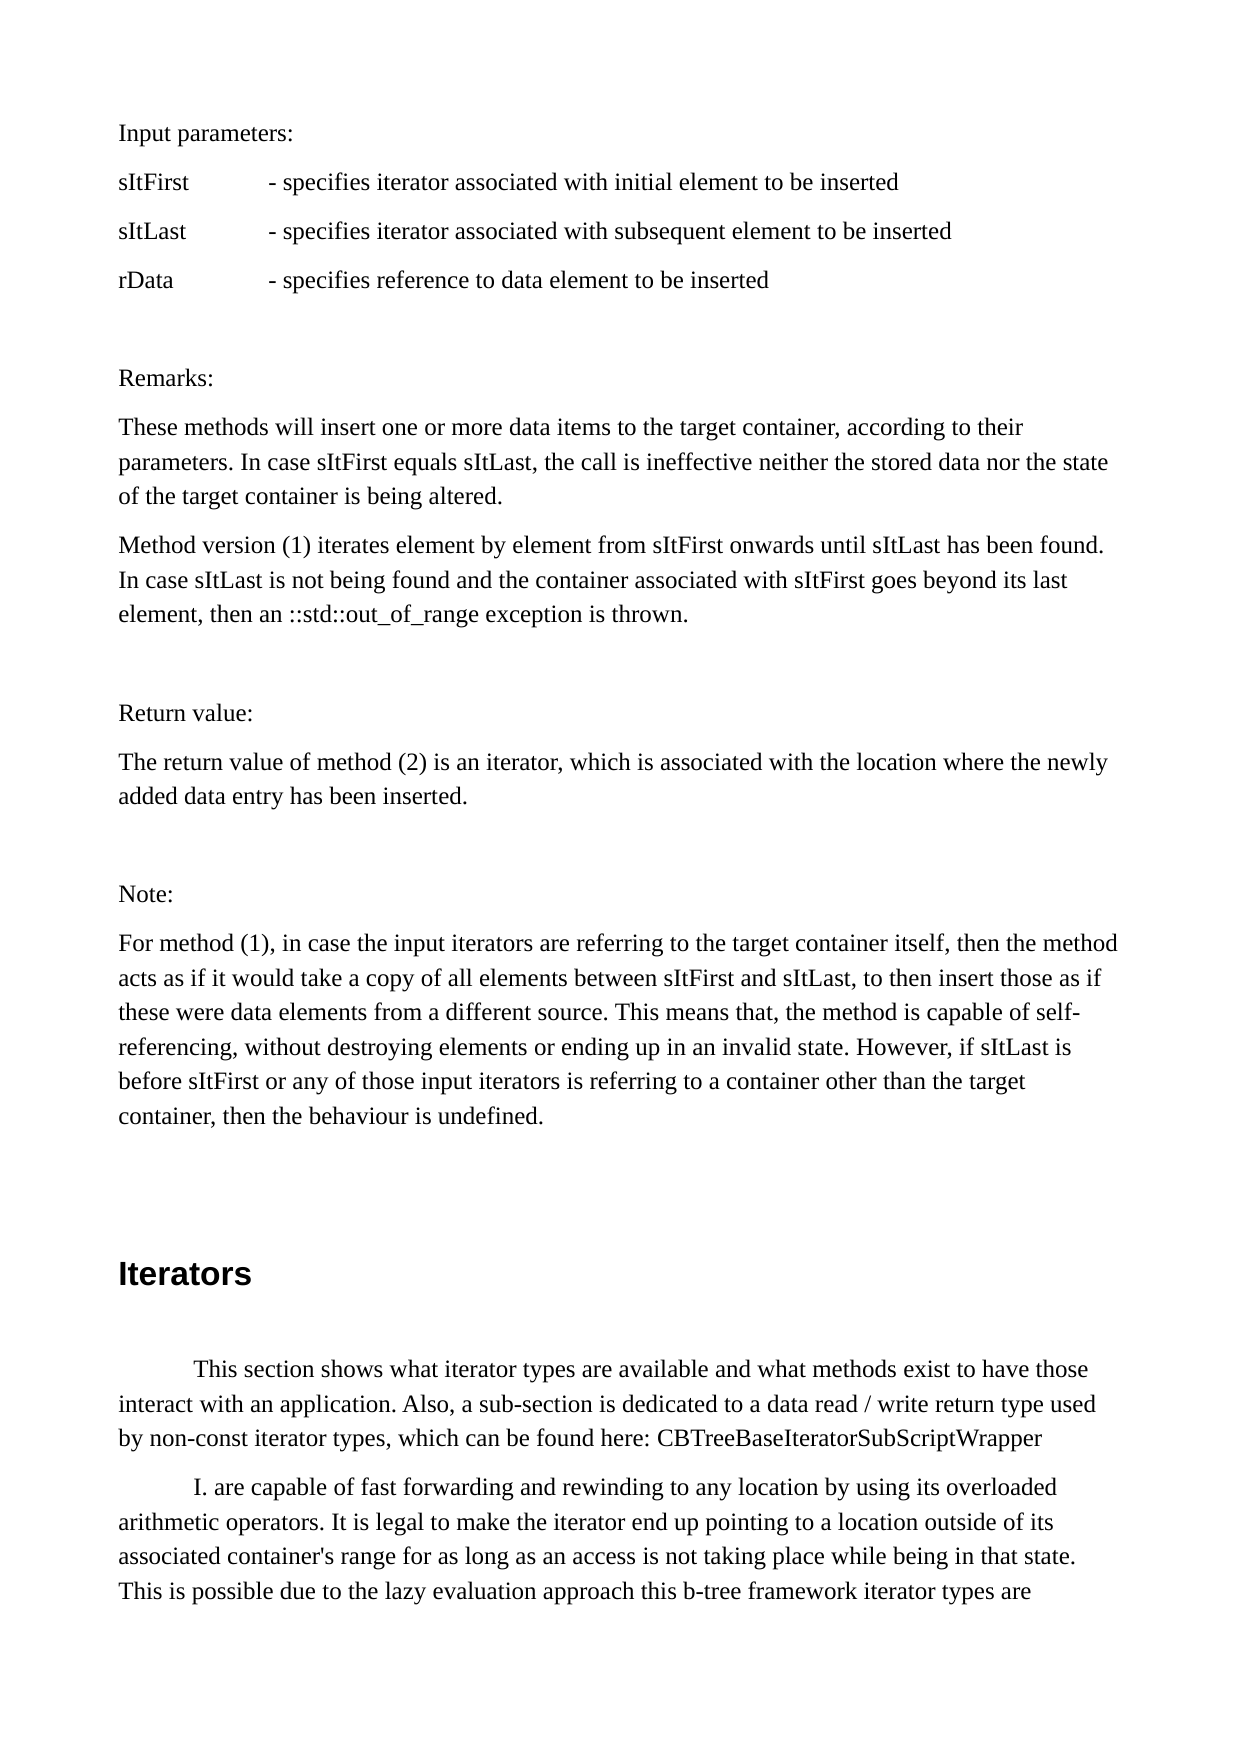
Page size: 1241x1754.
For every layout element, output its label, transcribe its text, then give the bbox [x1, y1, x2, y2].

text sItLast - specifies iterator associated with subsequent element to be inserted [118, 216, 1122, 245]
text Note: [118, 879, 1122, 908]
text The return value of method (2) is an iterator, which is associated with the location where the newly added data entry has been inserted. [118, 747, 1122, 810]
text For method (1), in case the input iterators are referring to the target container itself, then the method acts as if it would take a copy of all elements between sItFirst and sItLast, to then insert those as if these were data elements from a different source. This means that, the method is capable of self-referencing, without destroying elements or ending up in an invalid state. However, if sItLast is before sItFirst or any of those input iterators is referring to a container other than the target container, then the behaviour is undefined. [118, 928, 1122, 1129]
subtitle Iterators [118, 1254, 1122, 1293]
text rData - specifies reference to data element to be inserted [118, 265, 1122, 294]
text Input parameters: [118, 118, 1122, 147]
text This section shows what iterator types are available and what methods exist to have those interact with an application. Also, a sub-section is dedicated to a data read / write return type used by non-const iterator types, which can be found here: CBTreeBaseIteratorSubScriptWrapper [118, 1354, 1122, 1452]
text sItFirst - specifies iterator associated with initial element to be inserted [118, 167, 1122, 196]
text Remarks: [118, 363, 1122, 392]
text I. are capable of fast forwarding and rewinding to any location by using its overloaded arithmetic operators. It is legal to make the iterator end up pointing to a location outside of its associated container's range for as long as an access is not taking place while being in that state. This is possible due to the lazy evaluation approach this b-tree framework iterator types are [118, 1472, 1122, 1604]
text Return value: [118, 698, 1122, 726]
text These methods will insert one or more data items to the target container, according to their parameters. In case sItFirst equals sItLast, the call is ineffective neither the stored data nor the state of the target container is being altered. [118, 412, 1122, 510]
text Method version (1) iterates element by element from sItFirst onwards until sItLast has been found. In case sItLast is not being found and the container associated with sItFirst goes beyond its last element, then an ::std::out_of_range exception is thrown. [118, 531, 1122, 628]
